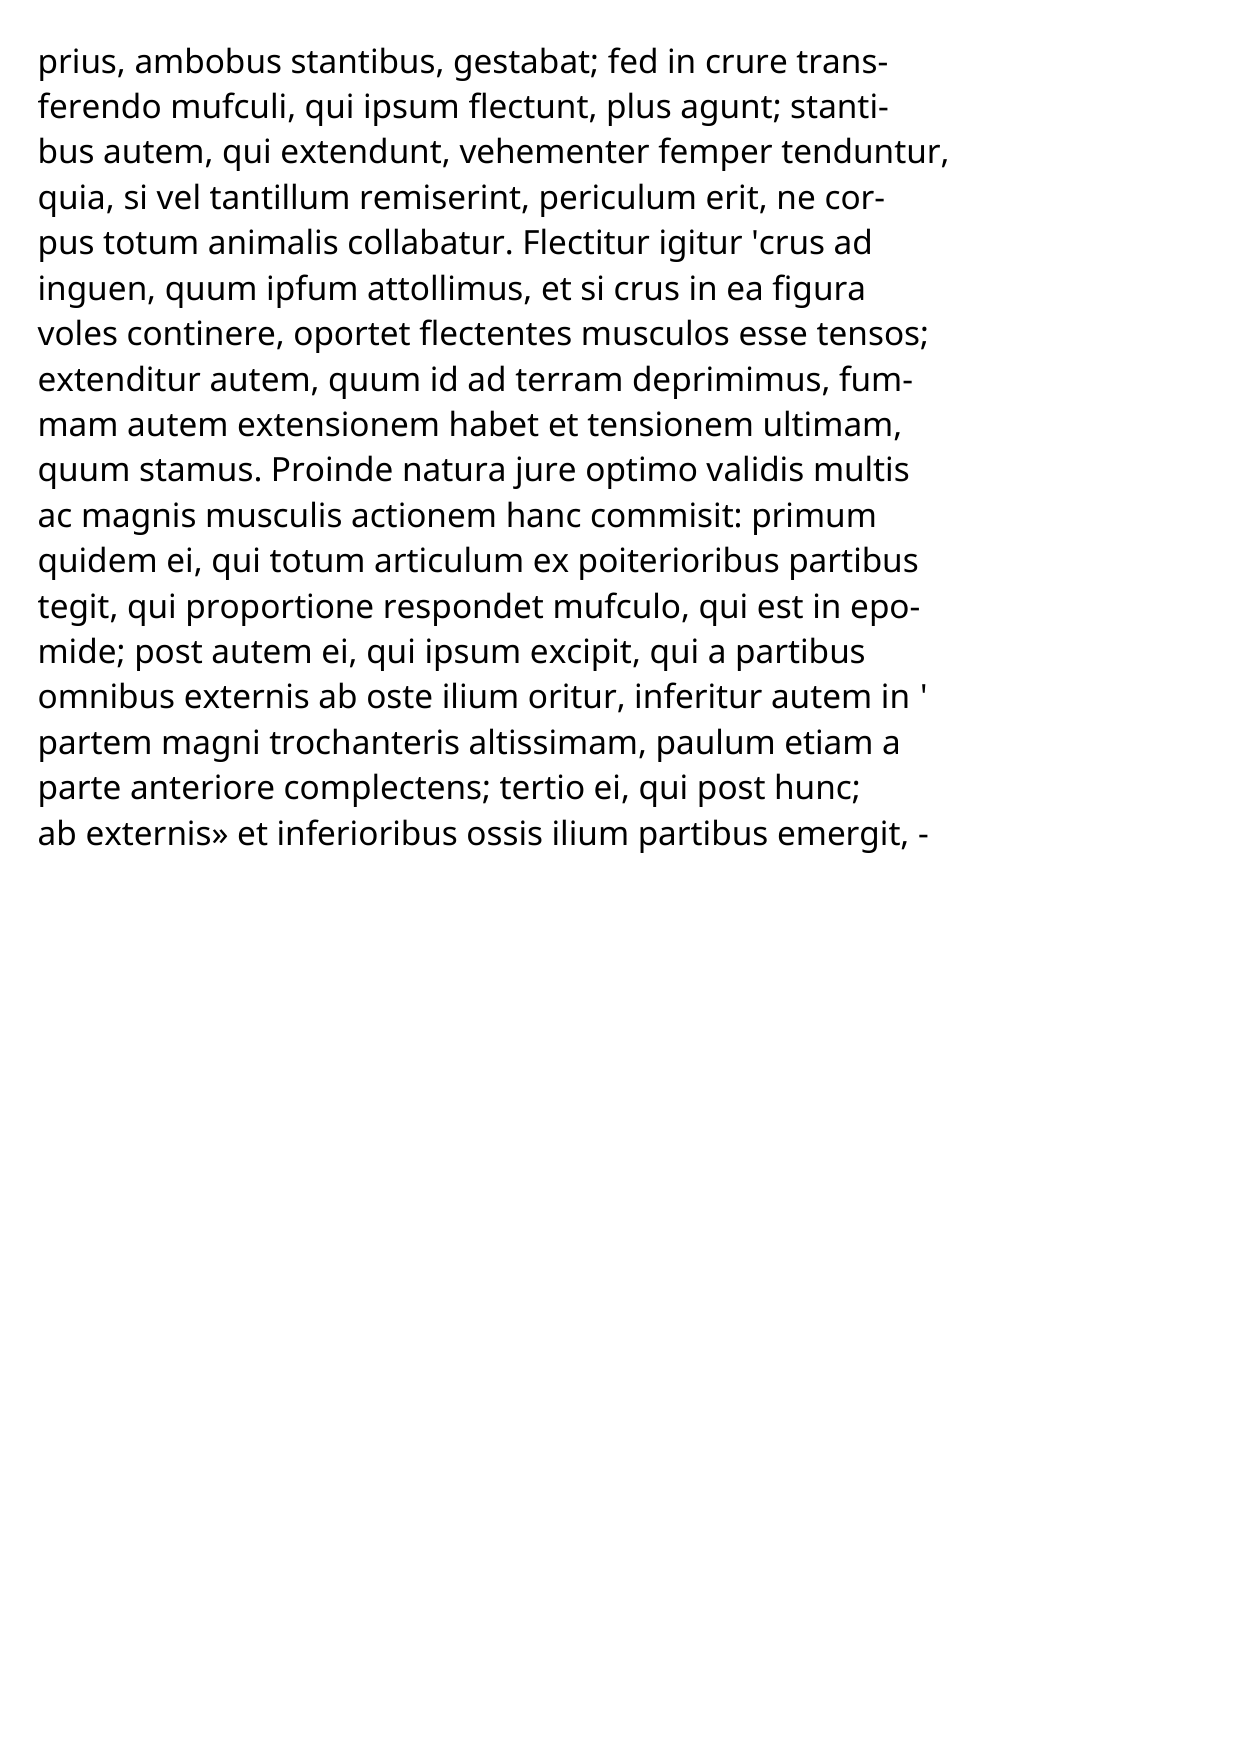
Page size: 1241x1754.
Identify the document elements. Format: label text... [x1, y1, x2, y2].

text prius, ambobus stantibus, gestabat; fed in crure trans- ferendo mufculi, qui ipsum flectunt, plus agunt; stanti- bus autem, qui extendunt, vehementer femper tenduntur, quia, si vel tantillum remiserint, periculum erit, ne cor- pus totum animalis collabatur. Flectitur igitur 'crus ad inguen, quum ipfum attollimus, et si crus in ea figura voles continere, oportet flectentes musculos esse tensos; extenditur autem, quum id ad terram deprimimus, fum- mam autem extensionem habet et tensionem ultimam, quum stamus. Proinde natura jure optimo validis multis ac magnis musculis actionem hanc commisit: primum quidem ei, qui totum articulum ex poiterioribus partibus tegit, qui proportione respondet mufculo, qui est in epo- mide; post autem ei, qui ipsum excipit, qui a partibus omnibus externis ab oste ilium oritur, inferitur autem in ' partem magni trochanteris altissimam, paulum etiam a parte anteriore complectens; tertio ei, qui post hunc; ab externis» et inferioribus ossis ilium partibus emergit, - [37, 37, 1203, 855]
